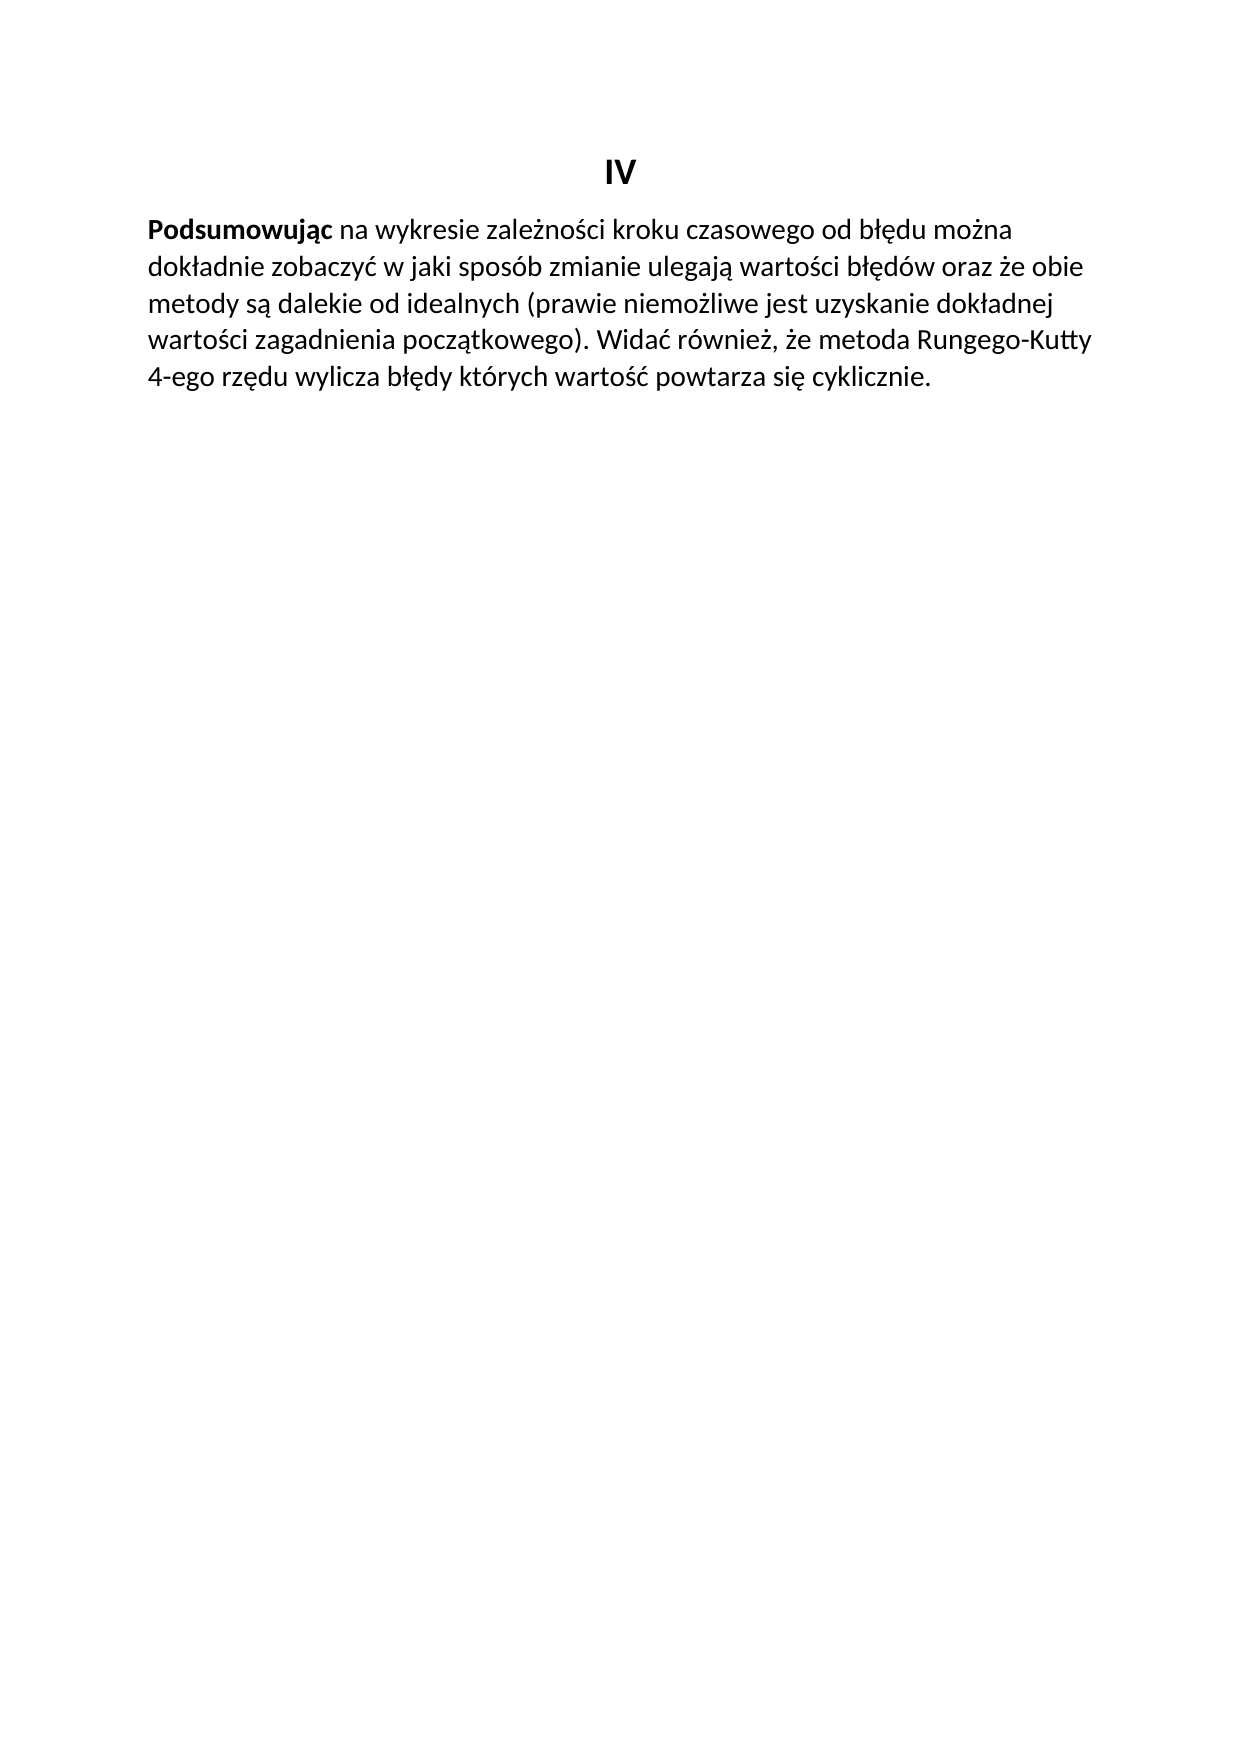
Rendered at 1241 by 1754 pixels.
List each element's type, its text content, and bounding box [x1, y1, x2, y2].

text Podsumowując na wykresie zależności kroku czasowego od błędu można dokładnie zobaczyć w jaki sposób zmianie ulegają wartości błędów oraz że obie metody są dalekie od idealnych (prawie niemożliwe jest uzyskanie dokładnej wartości zagadnienia początkowego). Widać również, że metoda Rungego-Kutty 4-ego rzędu wylicza błędy których wartość powtarza się cyklicznie. [148, 211, 1093, 394]
text IV [148, 148, 1093, 193]
